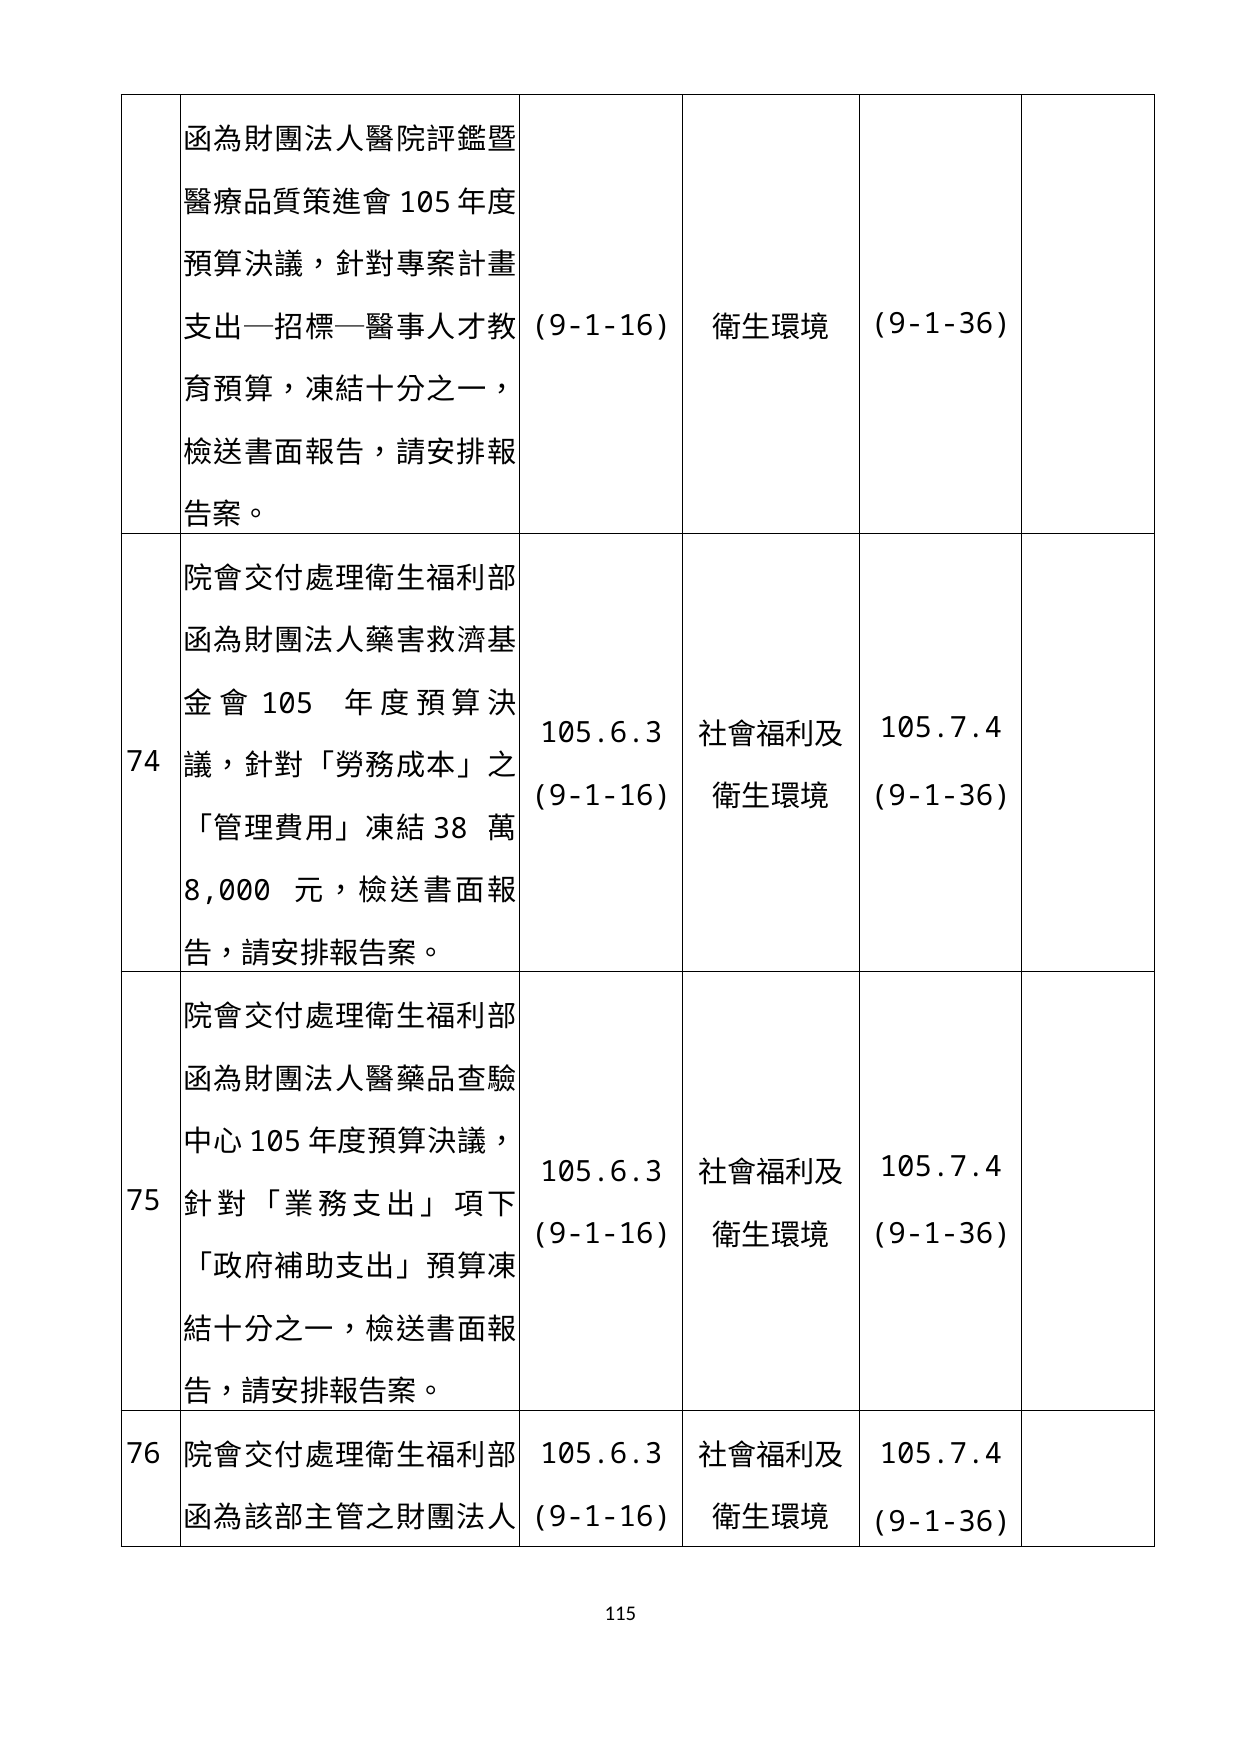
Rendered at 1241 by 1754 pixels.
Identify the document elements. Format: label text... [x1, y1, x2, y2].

table_cell (9-1-16) [520, 95, 682, 533]
table_cell [1022, 1411, 1154, 1546]
table_cell [122, 972, 180, 1410]
table_cell [1022, 534, 1154, 971]
table_cell 105.6.3 (9-1-16) [520, 534, 682, 971]
table_cell 衛生環境 [683, 95, 859, 533]
table_cell 105.7.4 (9-1-36) [860, 534, 1021, 971]
table_cell 105.7.4 (9-1-36) [860, 1411, 1021, 1546]
table_cell 函為財團法人醫院評鑑暨醫療品質策進會105年度預算決議，針對專案計畫支出─招標─醫事人才教育預算，凍結十分之一，檢送書面報告，請安排報告案。 [181, 95, 519, 533]
table_cell 105.6.3 (9-1-16) [520, 1411, 682, 1546]
table_cell 105.6.3 (9-1-16) [520, 972, 682, 1410]
table_cell [122, 534, 180, 971]
table_cell [1022, 972, 1154, 1410]
table_cell 社會福利及衛生環境 [683, 534, 859, 971]
table_cell 院會交付處理衛生福利部函為該部主管之財團法人 [181, 1411, 519, 1546]
table_cell 院會交付處理衛生福利部函為財團法人醫藥品查驗中心105年度預算決議，針對「業務支出」項下「政府補助支出」預算凍結十分之一，檢送書面報告，請安排報告案。 [181, 972, 519, 1410]
table_cell (9-1-36) [860, 95, 1021, 533]
table_cell 105.7.4 (9-1-36) [860, 972, 1021, 1410]
table_cell [122, 1411, 180, 1546]
table_cell 院會交付處理衛生福利部函為財團法人藥害救濟基金會105 年度預算決議，針對「勞務成本」之「管理費用」凍結38 萬8,000 元，檢送書面報告，請安排報告案。 [181, 534, 519, 971]
table_cell 社會福利及衛生環境 [683, 1411, 859, 1546]
table_cell [1022, 95, 1154, 533]
table_cell 社會福利及衛生環境 [683, 972, 859, 1410]
table_cell [122, 95, 180, 533]
